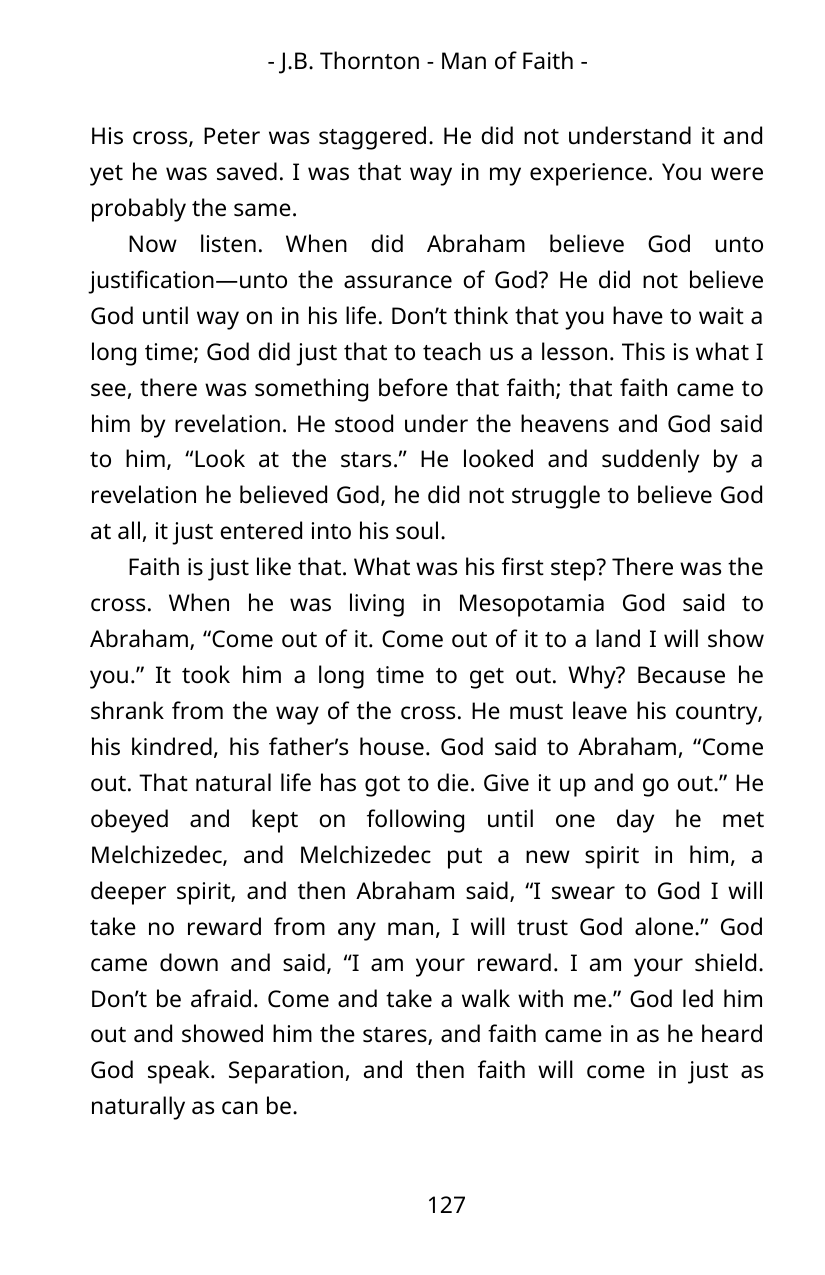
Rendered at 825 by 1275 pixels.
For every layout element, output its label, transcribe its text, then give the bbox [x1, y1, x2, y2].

text Now listen. When did Abraham believe God unto justification—unto the assurance of God? He did not believe God until way on in his life. Don’t think that you have to wait a long time; God did just that to teach us a lesson. This is what I see, there was something before that faith; that faith came to him by revelation. He stood under the heavens and God said to him, “Look at the stars.” He looked and suddenly by a revelation he believed God, he did not struggle to believe God at all, it just entered into his soul. [90, 228, 765, 547]
text His cross, Peter was staggered. He did not understand it and yet he was saved. I was that way in my experience. You were probably the same. [90, 120, 765, 223]
text Faith is just like that. What was his first step? There was the cross. When he was living in Mesopotamia God said to Abraham, “Come out of it. Come out of it to a land I will show you.” It took him a long time to get out. Why? Because he shrank from the way of the cross. He must leave his country, his kindred, his father’s house. God said to Abraham, “Come out. That natural life has got to die. Give it up and go out.” He obeyed and kept on following until one day he met Melchizedec, and Melchizedec put a new spirit in him, a deeper spirit, and then Abraham said, “I swear to God I will take no reward from any man, I will trust God alone.” God came down and said, “I am your reward. I am your shield. Don’t be afraid. Come and take a walk with me.” God led him out and showed him the stares, and faith came in as he heard God speak. Separation, and then faith will come in just as naturally as can be. [90, 551, 765, 1122]
